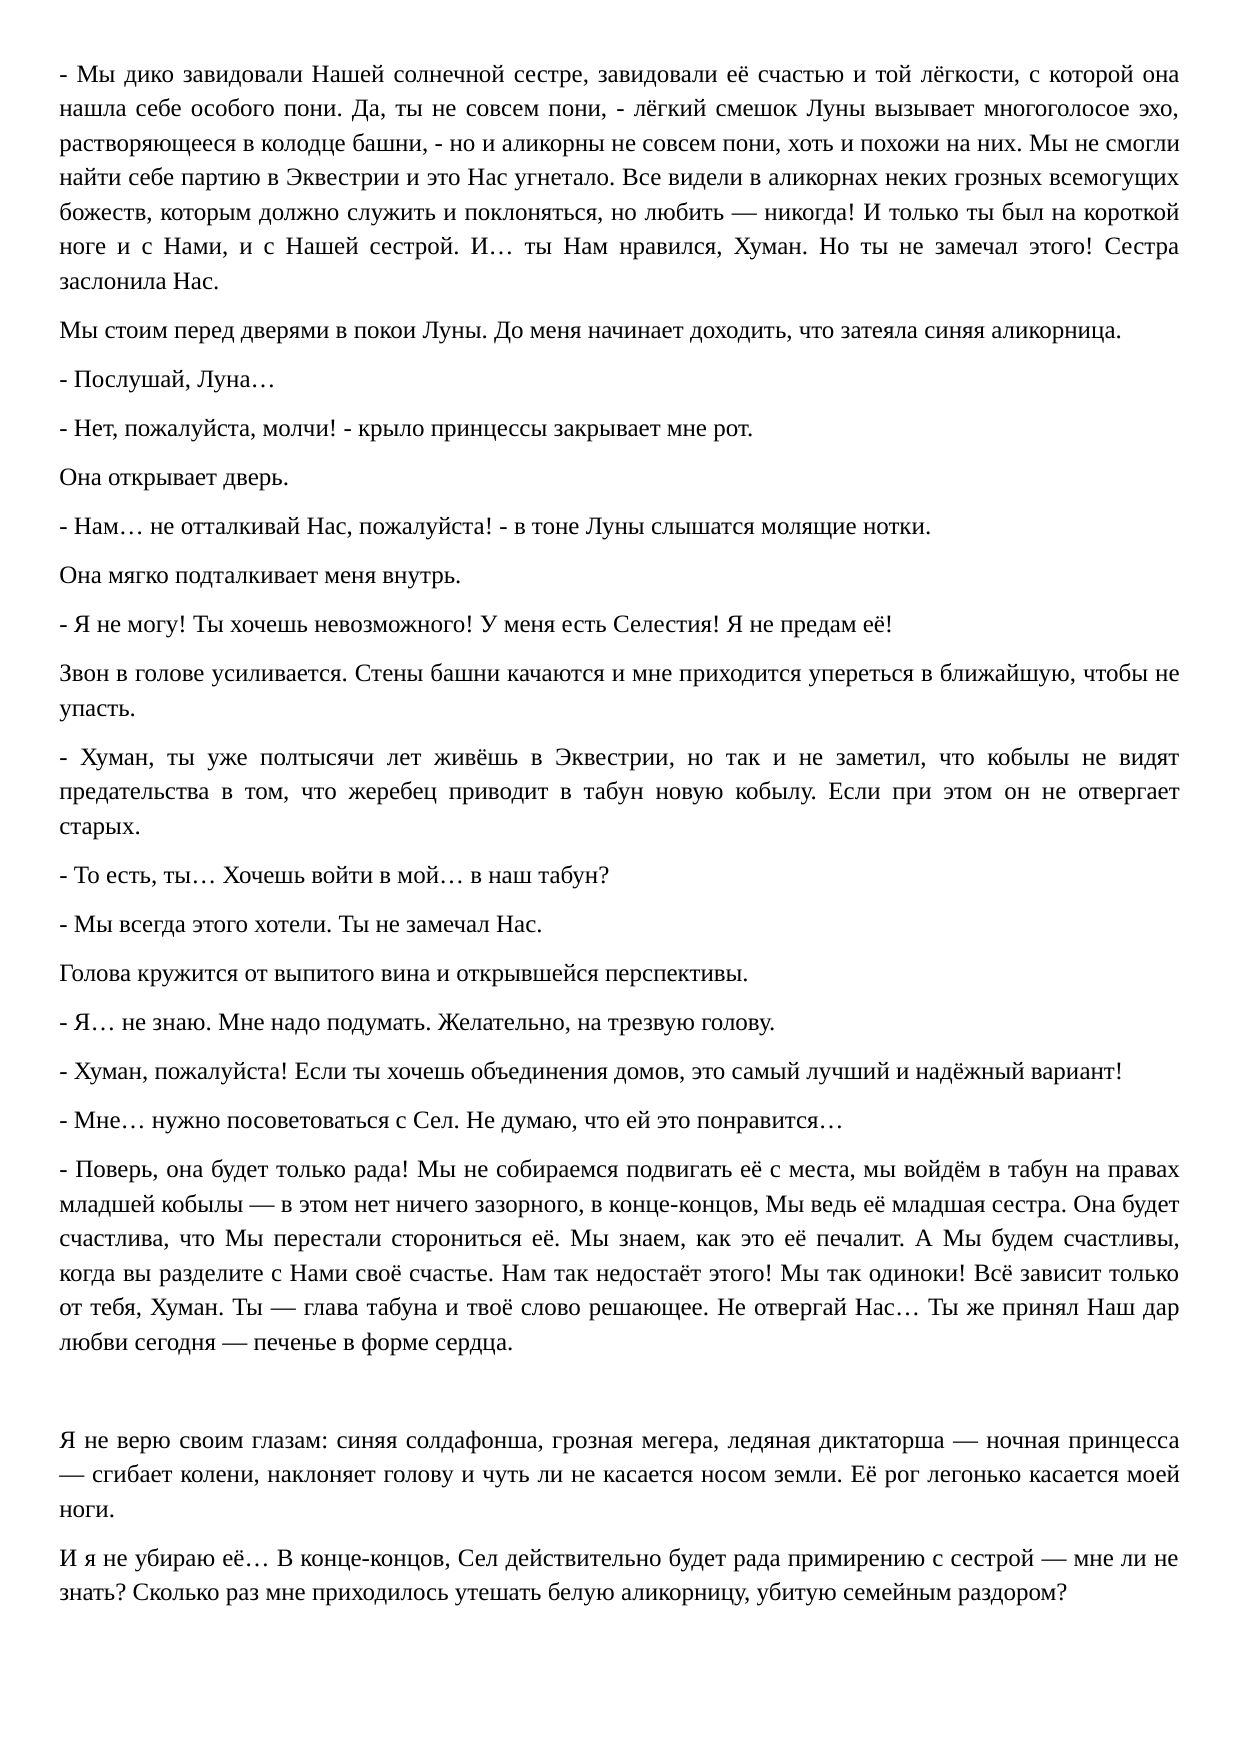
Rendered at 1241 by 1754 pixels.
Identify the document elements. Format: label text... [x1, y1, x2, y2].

text Мы стоим перед дверями в покои Луны. До меня начинает доходить, что затеяла синяя аликорница. [59, 315, 1181, 344]
text Голова кружится от выпитого вина и открывшейся перспективы. [59, 958, 1181, 987]
text - Хуман, ты уже полтысячи лет живёшь в Эквестрии, но так и не заметил, что кобылы не видят предательства в том, что жеребец приводит в табун новую кобылу. Если при этом он не отвергает старых. [59, 742, 1181, 840]
text - Я… не знаю. Мне надо подумать. Желательно, на трезвую голову. [59, 1007, 1181, 1036]
text - Мне… нужно посоветоваться с Сел. Не думаю, что ей это понравится… [59, 1105, 1181, 1134]
text Она мягко подталкивает меня внутрь. [59, 560, 1181, 589]
text - Я не могу! Ты хочешь невозможного! У меня есть Селестия! Я не предам её! [59, 609, 1181, 638]
text - Мы всегда этого хотели. Ты не замечал Нас. [59, 909, 1181, 938]
text - Нам… не отталкивай Нас, пожалуйста! - в тоне Луны слышатся молящие нотки. [59, 511, 1181, 540]
text Я не верю своим глазам: синяя солдафонша, грозная мегера, ледяная диктаторша — ночная принцесса — сгибает колени, наклоняет голову и чуть ли не касается носом земли. Её рог легонько касается моей ноги. [59, 1425, 1181, 1523]
text - Послушай, Луна… [59, 364, 1181, 393]
text И я не убираю её… В конце-концов, Сел действительно будет рада примирению с сестрой — мне ли не знать? Сколько раз мне приходилось утешать белую аликорницу, убитую семейным раздором? [59, 1543, 1181, 1606]
text - То есть, ты… Хочешь войти в мой… в наш табун? [59, 860, 1181, 889]
text Звон в голове усиливается. Стены башни качаются и мне приходится упереться в ближайшую, чтобы не упасть. [59, 658, 1181, 722]
text Она открывает дверь. [59, 462, 1181, 491]
text - Хуман, пожалуйста! Если ты хочешь объединения домов, это самый лучший и надёжный вариант! [59, 1056, 1181, 1085]
text - Мы дико завидовали Нашей солнечной сестре, завидовали её счастью и той лёгкости, с которой она нашла себе особого пони. Да, ты не совсем пони, - лёгкий смешок Луны вызывает многоголосое эхо, растворяющееся в колодце башни, - но и аликорны не совсем пони, хоть и похожи на них. Мы не смогли найти себе партию в Эквестрии и это Нас угнетало. Все видели в аликорнах неких грозных всемогущих божеств, которым должно служить и поклоняться, но любить — никогда! И только ты был на короткой ноге и с Нами, и с Нашей сестрой. И… ты Нам нравился, Хуман. Но ты не замечал этого! Сестра заслонила Нас. [59, 59, 1181, 295]
text - Нет, пожалуйста, молчи! - крыло принцессы закрывает мне рот. [59, 413, 1181, 442]
text - Поверь, она будет только рада! Мы не собираемся подвигать её с места, мы войдём в табун на правах младшей кобылы — в этом нет ничего зазорного, в конце-концов, Мы ведь её младшая сестра. Она будет счастлива, что Мы перестали сторониться её. Мы знаем, как это её печалит. А Мы будем счастливы, когда вы разделите с Нами своё счастье. Нам так недостаёт этого! Мы так одиноки! Всё зависит только от тебя, Хуман. Ты — глава табуна и твоё слово решающее. Не отвергай Нас… Ты же принял Наш дар любви сегодня — печенье в форме сердца. [59, 1154, 1181, 1356]
